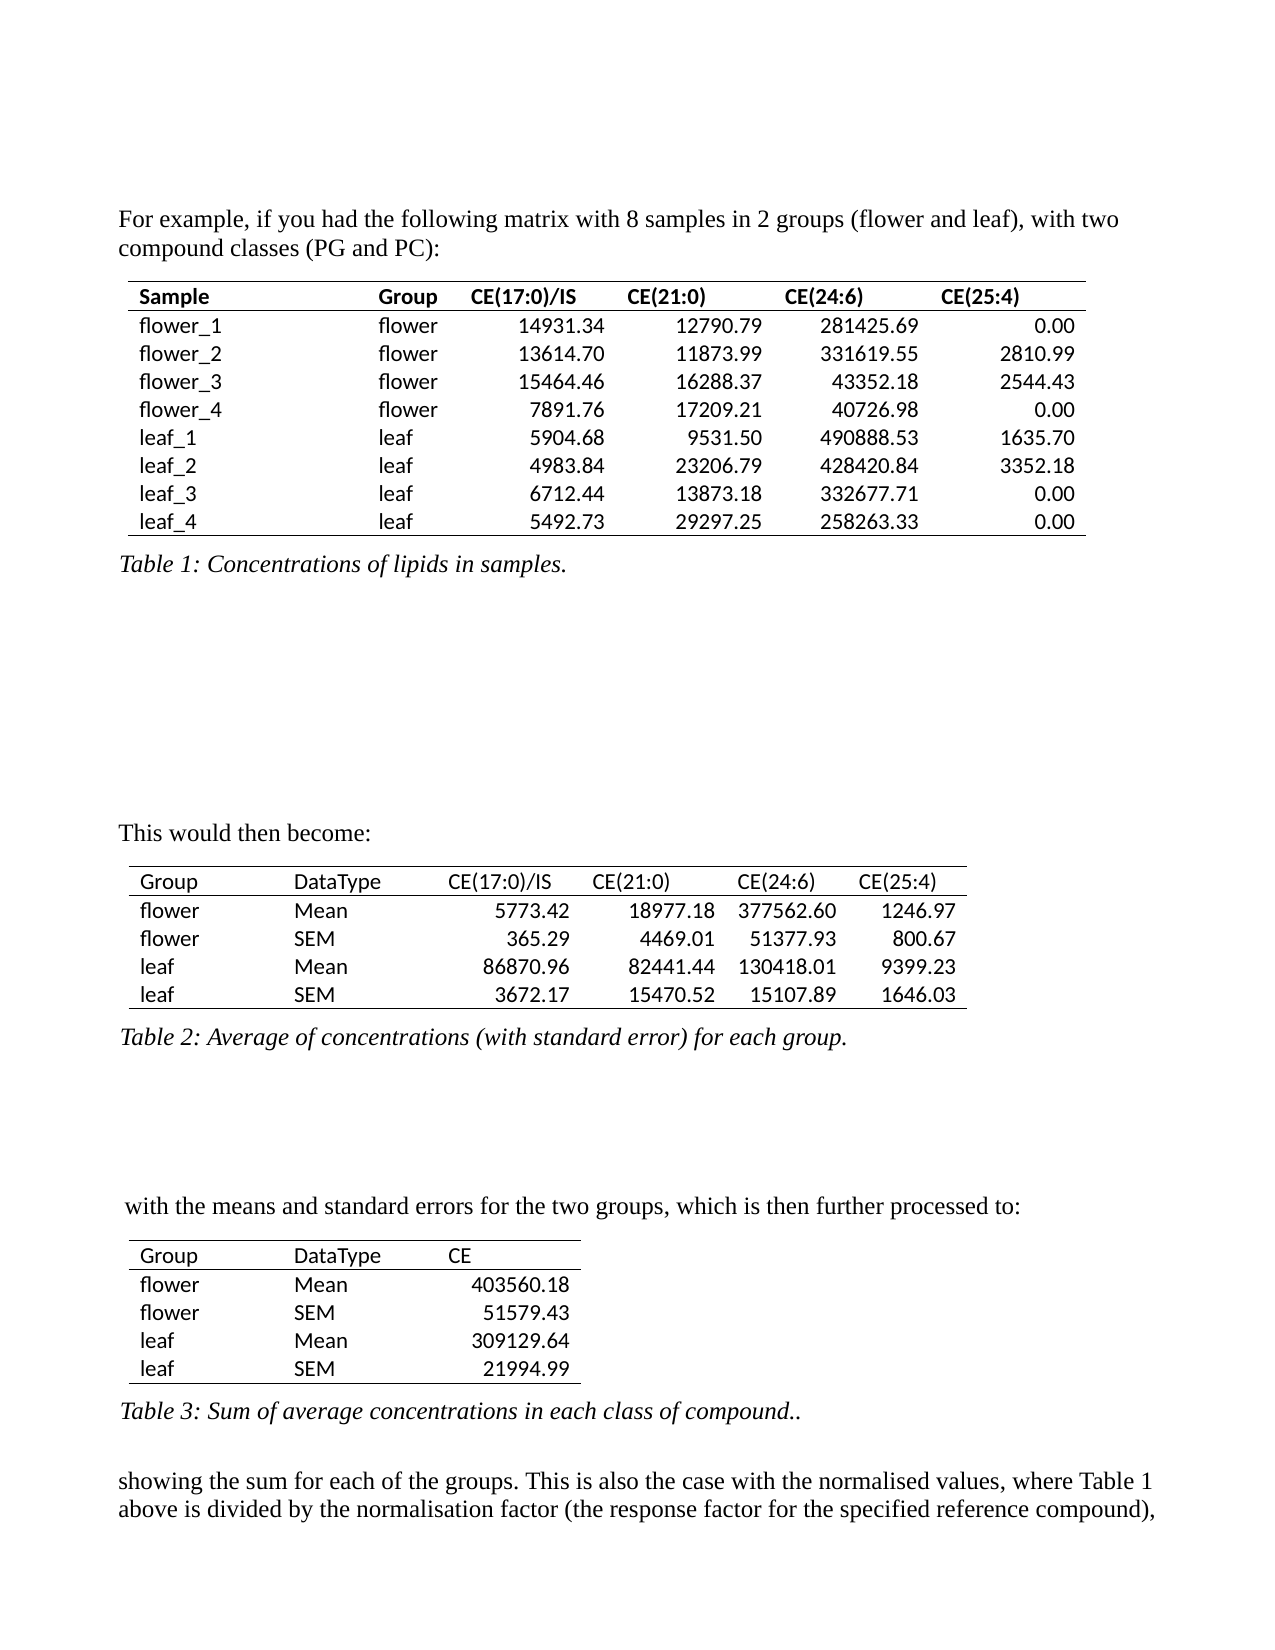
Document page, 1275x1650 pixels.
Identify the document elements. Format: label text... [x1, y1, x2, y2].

table_cell 14931.34 [460, 311, 616, 339]
table_cell 43352.18 [774, 367, 930, 395]
table_cell 6712.44 [460, 479, 616, 507]
table_cell 51579.43 [437, 1298, 581, 1326]
table_header CE(17:0)/IS [460, 282, 616, 310]
table_cell 82441.44 [581, 952, 726, 980]
table_cell 403560.18 [437, 1270, 581, 1298]
table_cell flower [367, 311, 459, 339]
table_cell 428420.84 [774, 451, 930, 479]
table_header Group [129, 867, 283, 895]
table_cell SEM [283, 980, 437, 1008]
text [119, 1240, 1131, 1396]
table_header DataType [283, 1241, 437, 1269]
table_cell leaf [129, 1326, 283, 1354]
table_header CE(25:4) [930, 282, 1086, 310]
table_cell 2810.99 [930, 339, 1086, 367]
table_cell 1246.97 [848, 896, 967, 924]
table_cell leaf_1 [128, 423, 367, 451]
table_header CE(17:0)/IS [437, 867, 581, 895]
table_cell 5904.68 [460, 423, 616, 451]
table_cell 3352.18 [930, 451, 1086, 479]
table_cell 281425.69 [774, 311, 930, 339]
table_cell leaf_4 [128, 507, 367, 535]
table_cell 86870.96 [437, 952, 581, 980]
table_cell Mean [283, 1326, 437, 1354]
table_cell 4983.84 [460, 451, 616, 479]
table_cell 3672.17 [437, 980, 581, 1008]
table_cell 365.29 [437, 924, 581, 952]
table_cell flower_4 [128, 395, 367, 423]
table_cell flower [129, 896, 283, 924]
table_cell flower [129, 1270, 283, 1298]
table_cell 800.67 [848, 924, 967, 952]
table_cell 9531.50 [616, 423, 773, 451]
table_cell leaf [367, 507, 459, 535]
table_cell 4469.01 [581, 924, 726, 952]
table_cell 5773.42 [437, 896, 581, 924]
table_cell 18977.18 [581, 896, 726, 924]
table_cell flower_2 [128, 339, 367, 367]
table_cell 490888.53 [774, 423, 930, 451]
table_header CE(24:6) [774, 282, 930, 310]
table_cell flower [129, 924, 283, 952]
table_cell 13614.70 [460, 339, 616, 367]
table_cell 2544.43 [930, 367, 1086, 395]
table_cell 377562.60 [726, 896, 847, 924]
table_cell leaf [367, 451, 459, 479]
table_cell leaf [129, 1354, 283, 1382]
table_header DataType [283, 867, 437, 895]
table_cell leaf_2 [128, 451, 367, 479]
text Table 3: Sum of average concentrations in each class of compound.. [119, 1396, 1131, 1425]
table_header CE(25:4) [848, 867, 967, 895]
table_cell 130418.01 [726, 952, 847, 980]
table_cell 1646.03 [848, 980, 967, 1008]
table_cell SEM [283, 1354, 437, 1382]
table_cell 0.00 [930, 479, 1086, 507]
text with the means and standard errors for the two groups, which is then further processed to: [118, 1191, 1157, 1219]
table_header CE(24:6) [726, 867, 847, 895]
table_cell Mean [283, 1270, 437, 1298]
table_cell 332677.71 [774, 479, 930, 507]
table_cell 15470.52 [581, 980, 726, 1008]
table_cell 51377.93 [726, 924, 847, 952]
table_cell flower [367, 367, 459, 395]
table_cell flower_3 [128, 367, 367, 395]
table_cell 13873.18 [616, 479, 773, 507]
table_cell 5492.73 [460, 507, 616, 535]
table_cell 21994.99 [437, 1354, 581, 1382]
table_cell leaf [367, 479, 459, 507]
text showing the sum for each of the groups. This is also the case with the normalised values, where Table 1 above is divided by the normalisation factor (the response factor for the specified reference compound), [118, 1466, 1157, 1523]
table_cell 17209.21 [616, 395, 773, 423]
table_cell flower [367, 339, 459, 367]
table_cell 0.00 [930, 507, 1086, 535]
table_cell 331619.55 [774, 339, 930, 367]
table_cell 40726.98 [774, 395, 930, 423]
table_cell 11873.99 [616, 339, 773, 367]
table_cell 0.00 [930, 311, 1086, 339]
table_cell Mean [283, 896, 437, 924]
table_cell 7891.76 [460, 395, 616, 423]
table_cell flower_1 [128, 311, 367, 339]
table_cell 16288.37 [616, 367, 773, 395]
table_cell 9399.23 [848, 952, 967, 980]
table_header CE [437, 1241, 581, 1269]
table_cell SEM [283, 1298, 437, 1326]
table_cell 15107.89 [726, 980, 847, 1008]
table_cell leaf [367, 423, 459, 451]
table_cell leaf [129, 952, 283, 980]
table_cell 23206.79 [616, 451, 773, 479]
table_cell leaf_3 [128, 479, 367, 507]
table_cell 258263.33 [774, 507, 930, 535]
table_cell 1635.70 [930, 423, 1086, 451]
table_cell flower [129, 1298, 283, 1326]
table_header Group [129, 1241, 283, 1269]
table_header CE(21:0) [616, 282, 773, 310]
table_cell 15464.46 [460, 367, 616, 395]
text Table 1: Concentrations of lipids in samples. [119, 549, 1107, 578]
table_cell 12790.79 [616, 311, 773, 339]
table_header Group [367, 282, 459, 310]
table_header CE(21:0) [581, 867, 726, 895]
text [119, 1425, 1131, 1437]
table_cell Mean [283, 952, 437, 980]
table_cell 0.00 [930, 395, 1086, 423]
text This would then become: [118, 818, 1157, 847]
text Table 2: Average of concentrations (with standard error) for each group. [119, 1022, 1131, 1051]
table_header Sample [128, 282, 367, 310]
table_cell SEM [283, 924, 437, 952]
table_cell leaf [129, 980, 283, 1008]
table_cell 29297.25 [616, 507, 773, 535]
text For example, if you had the following matrix with 8 samples in 2 groups (flower and leaf), with two compound classes (PG and PC): [118, 204, 1157, 262]
table_cell 309129.64 [437, 1326, 581, 1354]
table_cell flower [367, 395, 459, 423]
